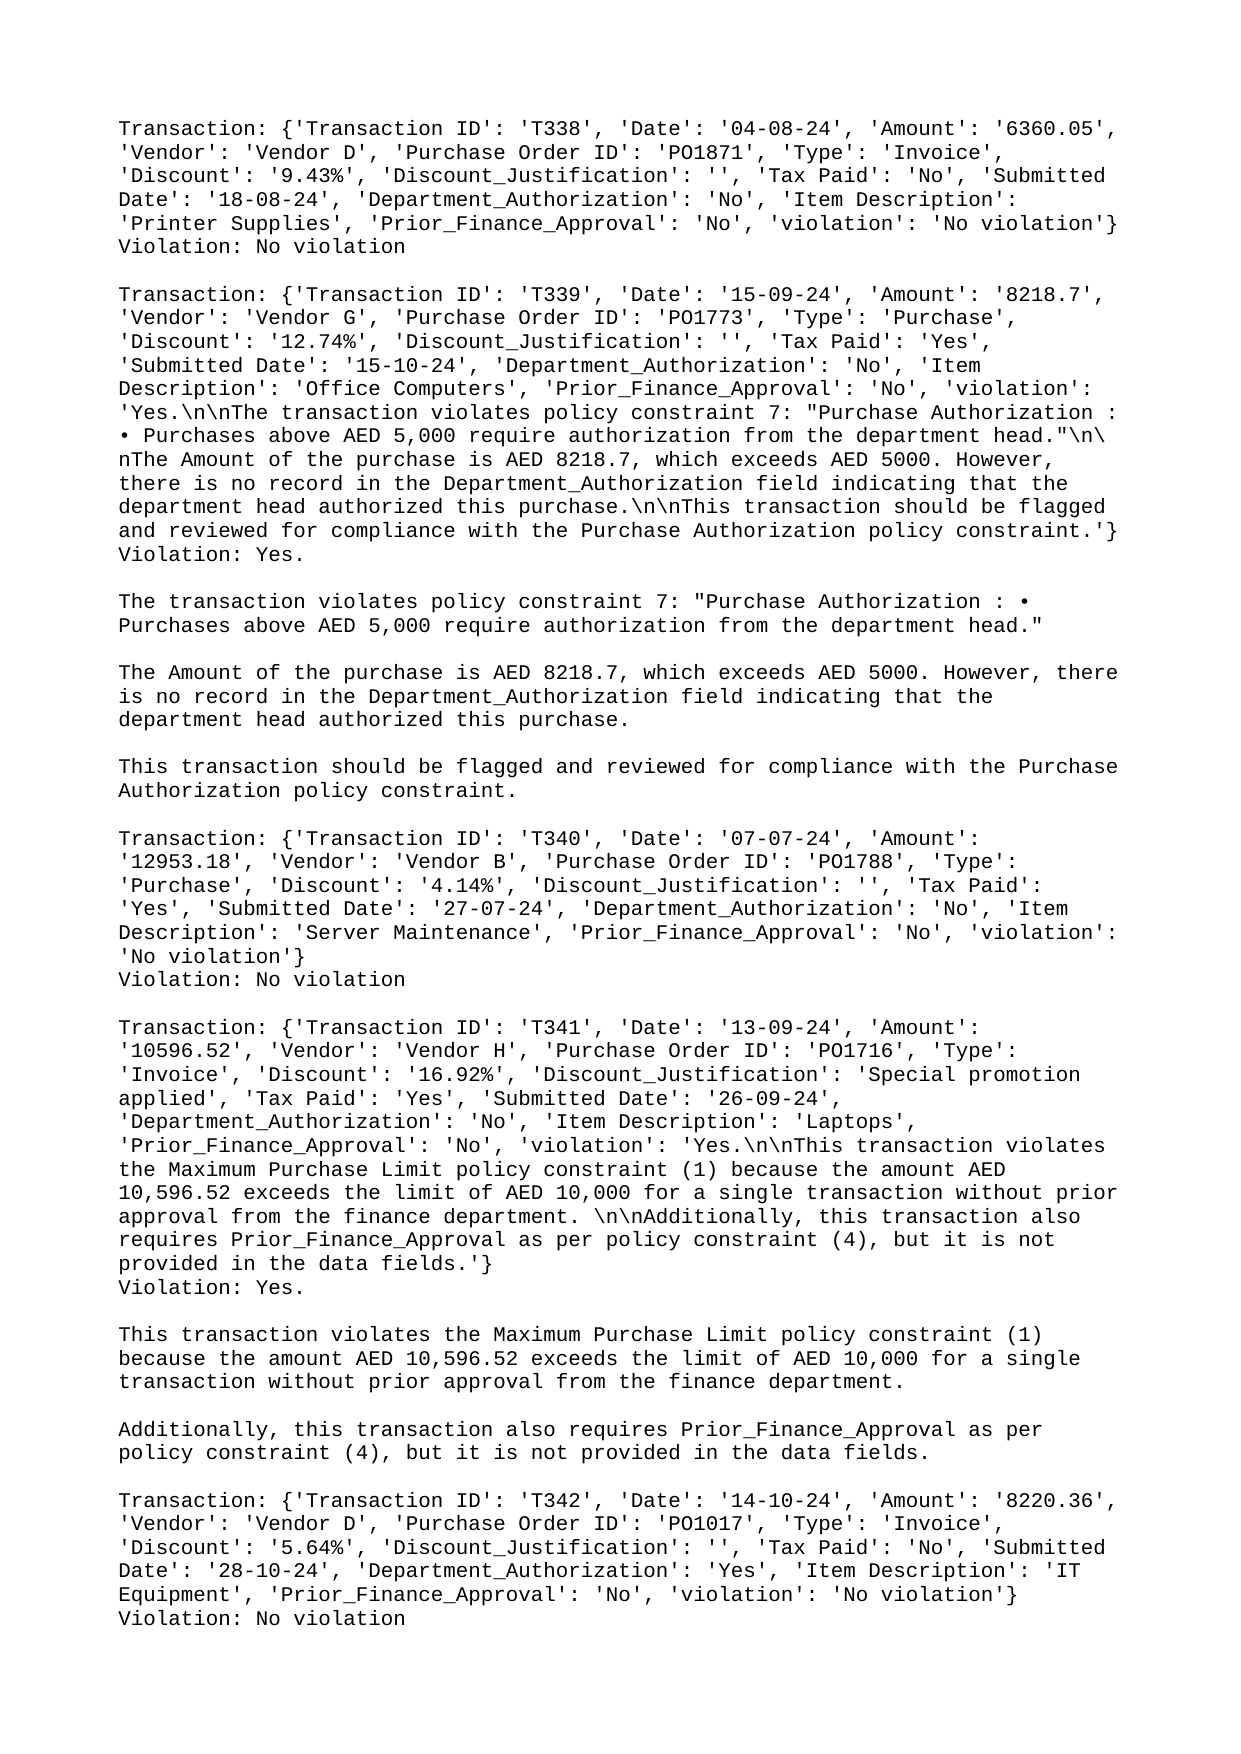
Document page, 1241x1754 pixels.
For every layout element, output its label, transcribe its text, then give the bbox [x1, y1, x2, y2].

text Violation: No violation [118, 1608, 1122, 1631]
text Transaction: {'Transaction ID': 'T342', 'Date': '14-10-24', 'Amount': '8220.36', 'Vendor': 'Vendor D', 'Purchase Order ID': 'PO1017', 'Type': 'Invoice', 'Discount': '5.64%', 'Discount_Justification': '', 'Tax Paid': 'No', 'Submitted Date': '28-10-24', 'Department_Authorization': 'Yes', 'Item Description': 'IT Equipment', 'Prior_Finance_Approval': 'No', 'violation': 'No violation'} [118, 1489, 1122, 1608]
text The Amount of the purchase is AED 8218.7, which exceeds AED 5000. However, there is no record in the Department_Authorization field indicating that the department head authorized this purchase. [118, 662, 1122, 733]
text Transaction: {'Transaction ID': 'T341', 'Date': '13-09-24', 'Amount': '10596.52', 'Vendor': 'Vendor H', 'Purchase Order ID': 'PO1716', 'Type': 'Invoice', 'Discount': '16.92%', 'Discount_Justification': 'Special promotion applied', 'Tax Paid': 'Yes', 'Submitted Date': '26-09-24', 'Department_Authorization': 'No', 'Item Description': 'Laptops', 'Prior_Finance_Approval': 'No', 'violation': 'Yes.\n\nThis transaction violates the Maximum Purchase Limit policy constraint (1) because the amount AED 10,596.52 exceeds the limit of AED 10,000 for a single transaction without prior approval from the finance department. \n\nAdditionally, this transaction also requires Prior_Finance_Approval as per policy constraint (4), but it is not provided in the data fields.'} [118, 1017, 1122, 1277]
text Violation: Yes. [118, 544, 1122, 567]
text Additionally, this transaction also requires Prior_Finance_Approval as per policy constraint (4), but it is not provided in the data fields. [118, 1419, 1122, 1466]
text Violation: Yes. [118, 1277, 1122, 1300]
text Violation: No violation [118, 969, 1122, 993]
text Transaction: {'Transaction ID': 'T339', 'Date': '15-09-24', 'Amount': '8218.7', 'Vendor': 'Vendor G', 'Purchase Order ID': 'PO1773', 'Type': 'Purchase', 'Discount': '12.74%', 'Discount_Justification': '', 'Tax Paid': 'Yes', 'Submitted Date': '15-10-24', 'Department_Authorization': 'No', 'Item Description': 'Office Computers', 'Prior_Finance_Approval': 'No', 'violation': 'Yes.\n\nThe transaction violates policy constraint 7: "Purchase Authorization : • Purchases above AED 5,000 require authorization from the department head."\n\nThe Amount of the purchase is AED 8218.7, which exceeds AED 5000. However, there is no record in the Department_Authorization field indicating that the department head authorized this purchase.\n\nThis transaction should be flagged and reviewed for compliance with the Purchase Authorization policy constraint.'} [118, 284, 1122, 544]
text The transaction violates policy constraint 7: "Purchase Authorization : • Purchases above AED 5,000 require authorization from the department head." [118, 591, 1122, 638]
text Transaction: {'Transaction ID': 'T340', 'Date': '07-07-24', 'Amount': '12953.18', 'Vendor': 'Vendor B', 'Purchase Order ID': 'PO1788', 'Type': 'Purchase', 'Discount': '4.14%', 'Discount_Justification': '', 'Tax Paid': 'Yes', 'Submitted Date': '27-07-24', 'Department_Authorization': 'No', 'Item Description': 'Server Maintenance', 'Prior_Finance_Approval': 'No', 'violation': 'No violation'} [118, 827, 1122, 969]
text This transaction should be flagged and reviewed for compliance with the Purchase Authorization policy constraint. [118, 757, 1122, 804]
text Violation: No violation [118, 236, 1122, 260]
text Transaction: {'Transaction ID': 'T338', 'Date': '04-08-24', 'Amount': '6360.05', 'Vendor': 'Vendor D', 'Purchase Order ID': 'PO1871', 'Type': 'Invoice', 'Discount': '9.43%', 'Discount_Justification': '', 'Tax Paid': 'No', 'Submitted Date': '18-08-24', 'Department_Authorization': 'No', 'Item Description': 'Printer Supplies', 'Prior_Finance_Approval': 'No', 'violation': 'No violation'} [118, 118, 1122, 236]
text This transaction violates the Maximum Purchase Limit policy constraint (1) because the amount AED 10,596.52 exceeds the limit of AED 10,000 for a single transaction without prior approval from the finance department. [118, 1324, 1122, 1395]
